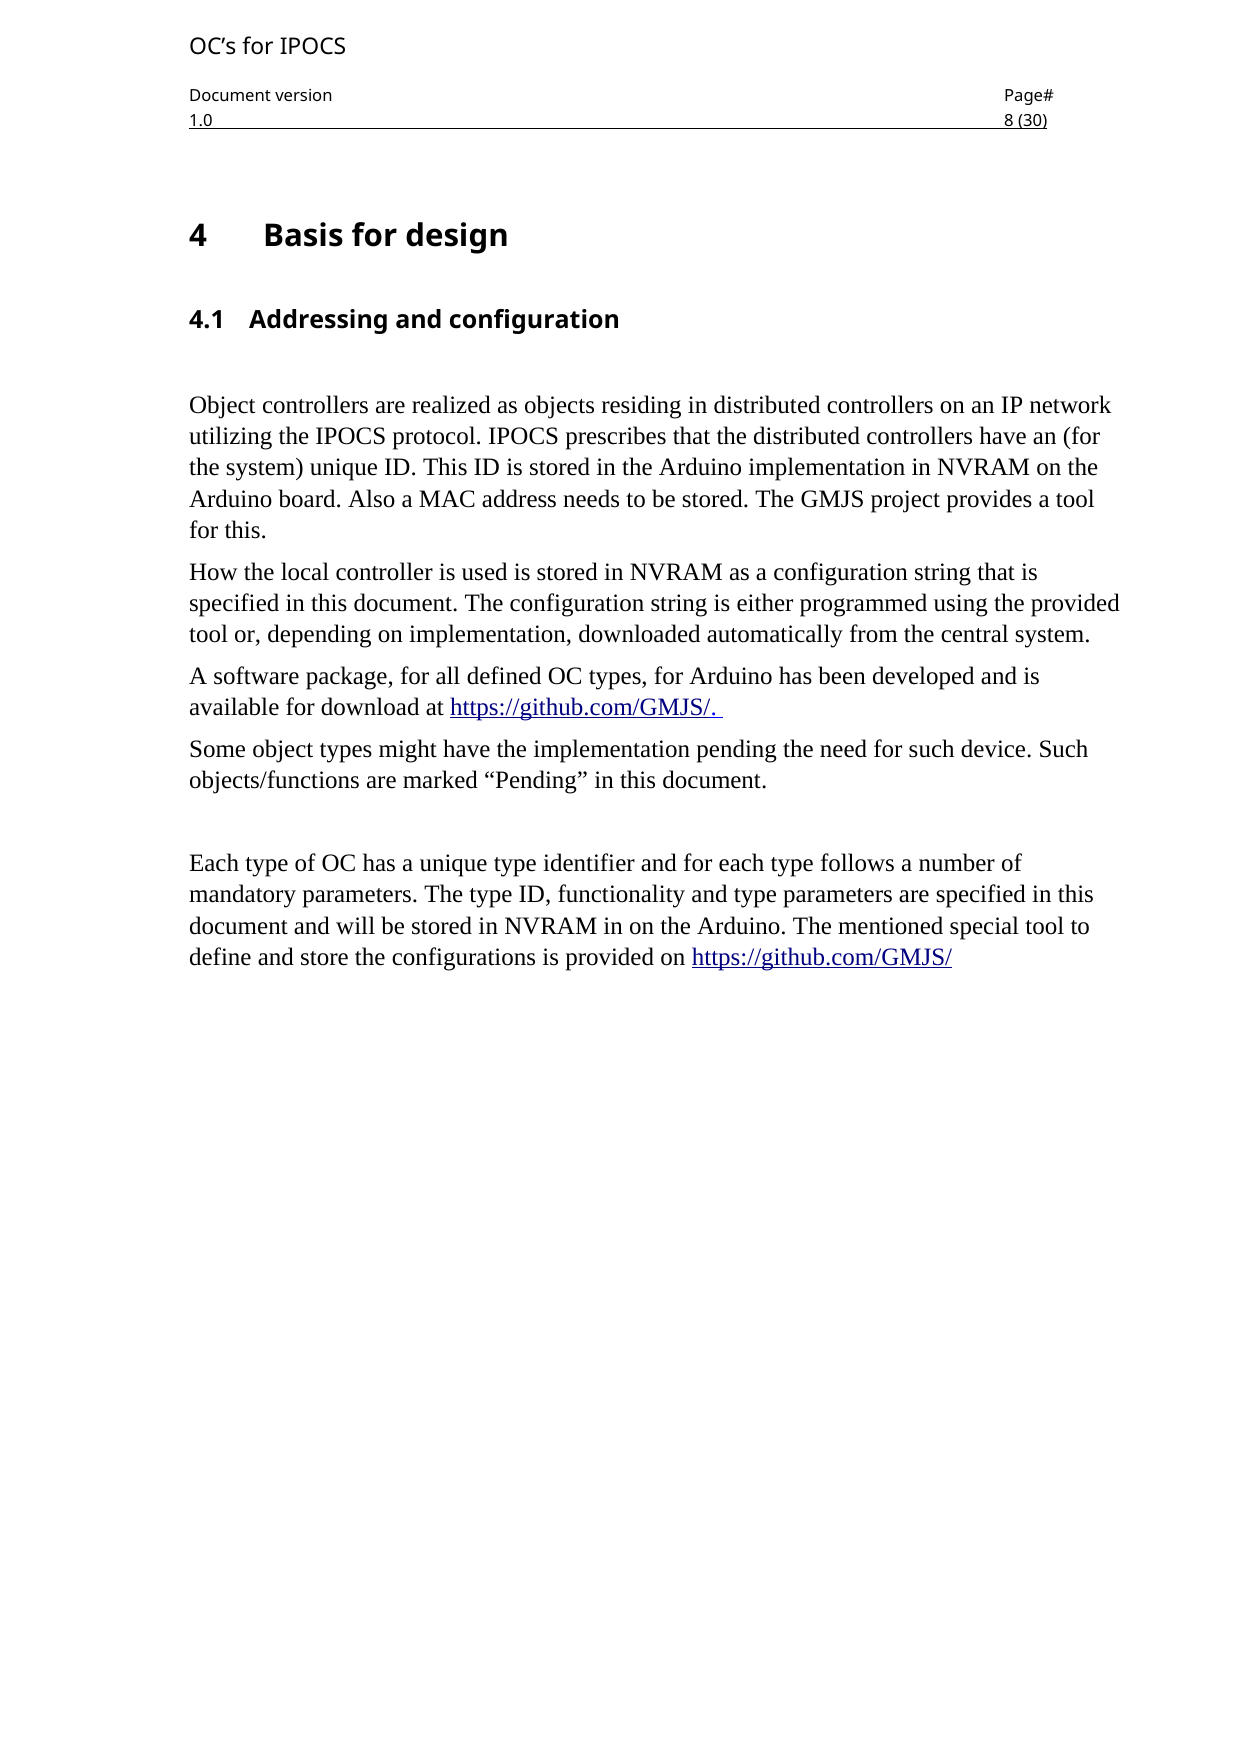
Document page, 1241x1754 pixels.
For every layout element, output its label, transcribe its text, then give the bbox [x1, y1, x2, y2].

text Some object types might have the implementation pending the need for such device. Such objects/functions are marked “Pending” in this document. [189, 731, 1122, 794]
text A software package, for all defined OC types, for Arduino has been developed and is available for download at https://github.com/GMJS/. [189, 658, 1122, 721]
subtitle Addressing and configuration [189, 301, 1122, 335]
text Each type of OC has a unique type identifier and for each type follows a number of mandatory parameters. The type ID, functionality and type parameters are specified in this document and will be stored in NVRAM in on the Arduino. The mentioned special tool to define and store the configurations is provided on https://github.com/GMJS/ [189, 846, 1122, 971]
text Object controllers are realized as objects residing in distributed controllers on an IP network utilizing the IPOCS protocol. IPOCS prescribes that the distributed controllers have an (for the system) unique ID. This ID is stored in the Arduino implementation in NVRAM on the Arduino board. Also a MAC address needs to be stored. The GMJS project provides a tool for this. [189, 387, 1122, 544]
subtitle Basis for design [189, 213, 1122, 256]
text How the local controller is used is stored in NVRAM as a configuration string that is specified in this document. The configuration string is either programmed using the provided tool or, depending on implementation, downloaded automatically from the central system. [189, 554, 1122, 648]
